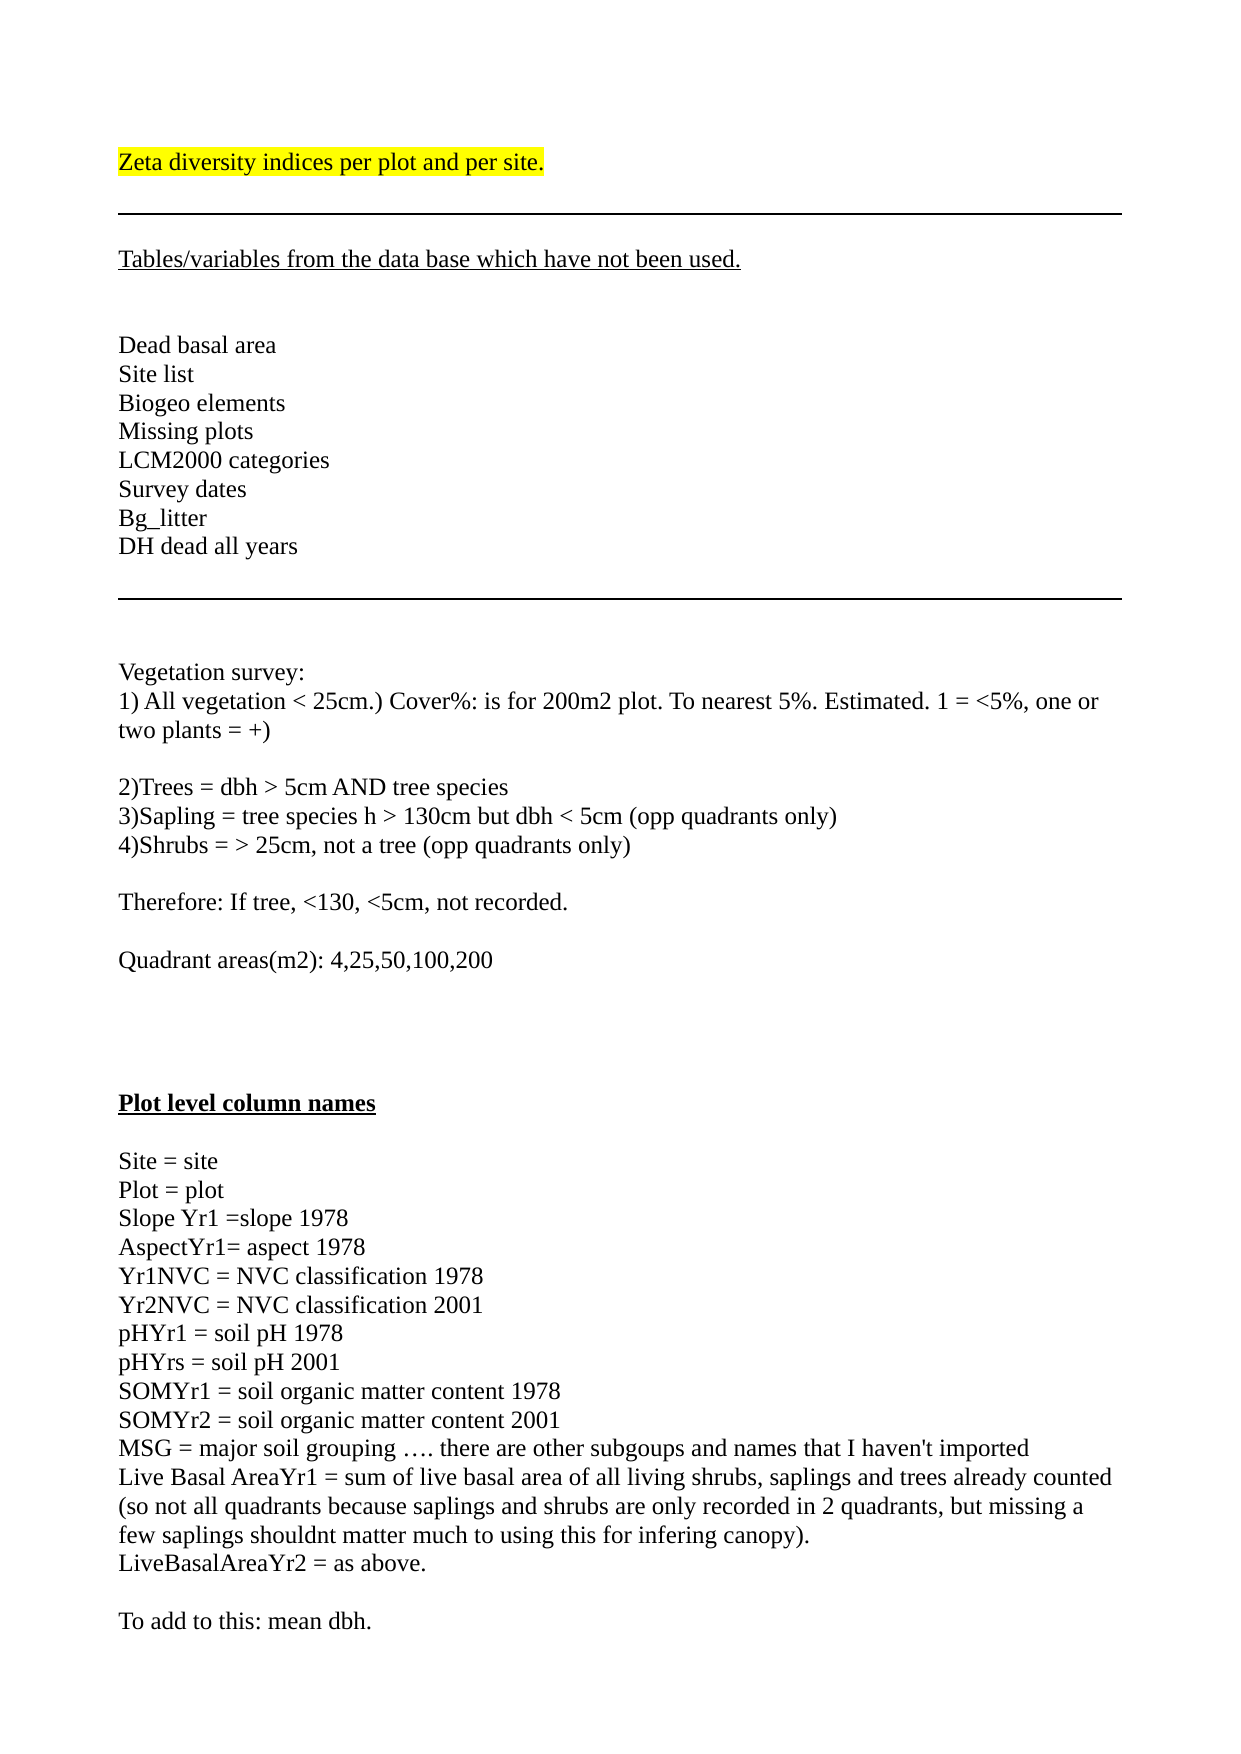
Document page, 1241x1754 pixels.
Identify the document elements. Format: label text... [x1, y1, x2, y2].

text Zeta diversity indices per plot and per site. [118, 147, 1122, 176]
text 4)Shrubs = > 25cm, not a tree (opp quadrants only) [118, 830, 1122, 858]
text 2)Trees = dbh > 5cm AND tree species [118, 772, 1122, 801]
text Plot level column names [118, 1088, 1122, 1117]
text Yr2NVC = NVC classification 2001 [118, 1290, 1122, 1318]
text Slope Yr1 =slope 1978 [118, 1203, 1122, 1232]
text Plot = plot [118, 1175, 1122, 1203]
text Live Basal AreaYr1 = sum of live basal area of all living shrubs, saplings and trees already counted (so not all quadrants because saplings and shrubs are only recorded in 2 quadrants, but missing a few saplings shouldnt matter much to using this for infering canopy). [118, 1462, 1122, 1548]
text Yr1NVC = NVC classification 1978 [118, 1261, 1122, 1290]
text Missing plots [118, 416, 1122, 445]
text Tables/variables from the data base which have not been used. [118, 244, 1122, 273]
text To add to this: mean dbh. [118, 1606, 1122, 1635]
text Biogeo elements [118, 388, 1122, 416]
text MSG = major soil grouping …. there are other subgoups and names that I haven't imported [118, 1433, 1122, 1462]
text Vegetation survey: [118, 657, 1122, 686]
text SOMYr2 = soil organic matter content 2001 [118, 1405, 1122, 1433]
text LiveBasalAreaYr2 = as above. [118, 1548, 1122, 1577]
text 3)Sapling = tree species h > 130cm but dbh < 5cm (opp quadrants only) [118, 801, 1122, 830]
text 1) All vegetation < 25cm.) Cover%: is for 200m2 plot. To nearest 5%. Estimated. 1 = <5%, one or two plants = +) [118, 686, 1122, 743]
text DH dead all years [118, 531, 1122, 560]
text Bg_litter [118, 503, 1122, 531]
text Therefore: If tree, <130, <5cm, not recorded. [118, 887, 1122, 916]
text pHYr1 = soil pH 1978 [118, 1318, 1122, 1347]
text AspectYr1= aspect 1978 [118, 1232, 1122, 1261]
text Site list [118, 359, 1122, 388]
text Dead basal area [118, 330, 1122, 359]
text LCM2000 categories [118, 445, 1122, 474]
text SOMYr1 = soil organic matter content 1978 [118, 1376, 1122, 1405]
text Quadrant areas(m2): 4,25,50,100,200 [118, 945, 1122, 973]
text Site = site [118, 1146, 1122, 1175]
text pHYrs = soil pH 2001 [118, 1347, 1122, 1376]
text Survey dates [118, 474, 1122, 503]
